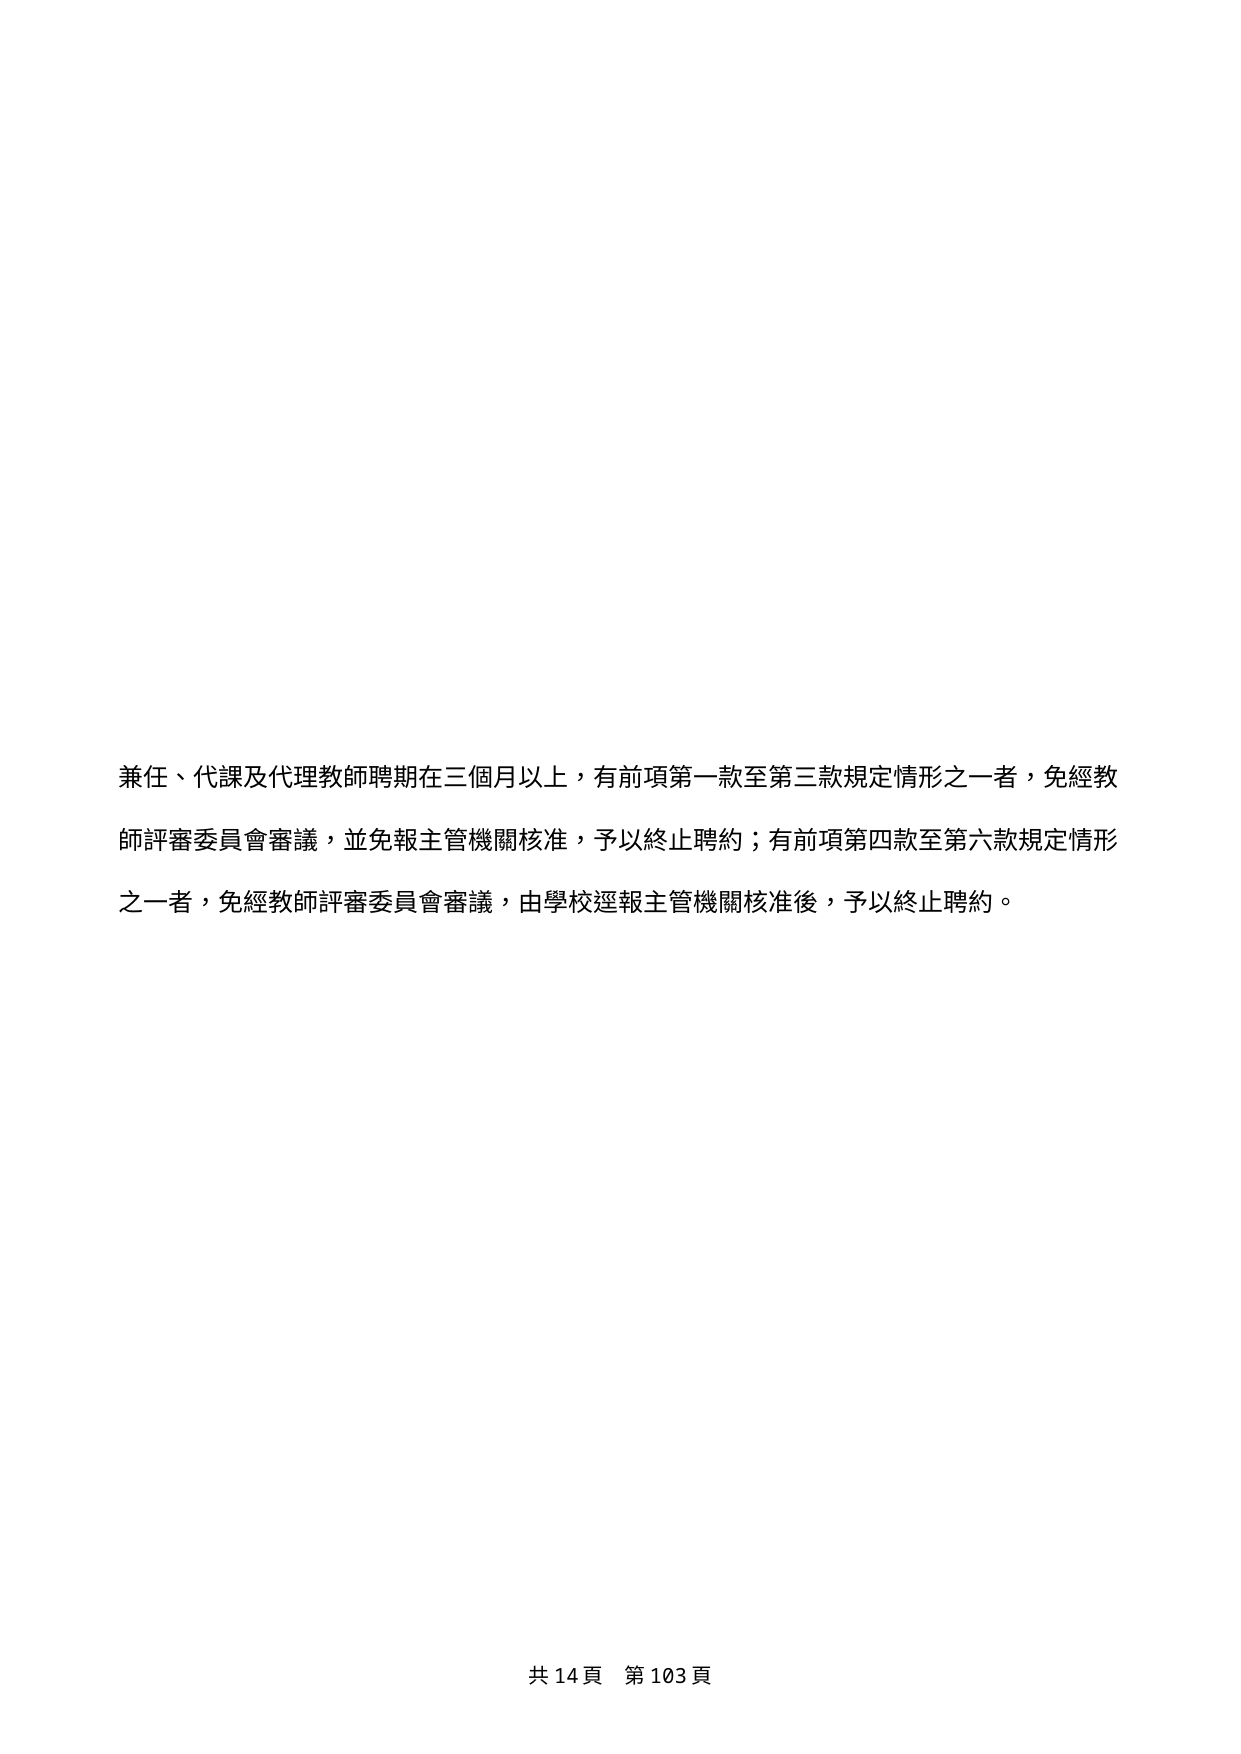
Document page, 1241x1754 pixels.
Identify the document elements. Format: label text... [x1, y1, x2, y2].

text 兼任、代課及代理教師聘期在三個月以上，有前項第一款至第三款規定情形之一者，免經教師評審委員會審議，並免報主管機關核准，予以終止聘約；有前項第四款至第六款規定情形之一者，免經教師評審委員會審議，由學校逕報主管機關核准後，予以終止聘約。 [118, 734, 1122, 922]
